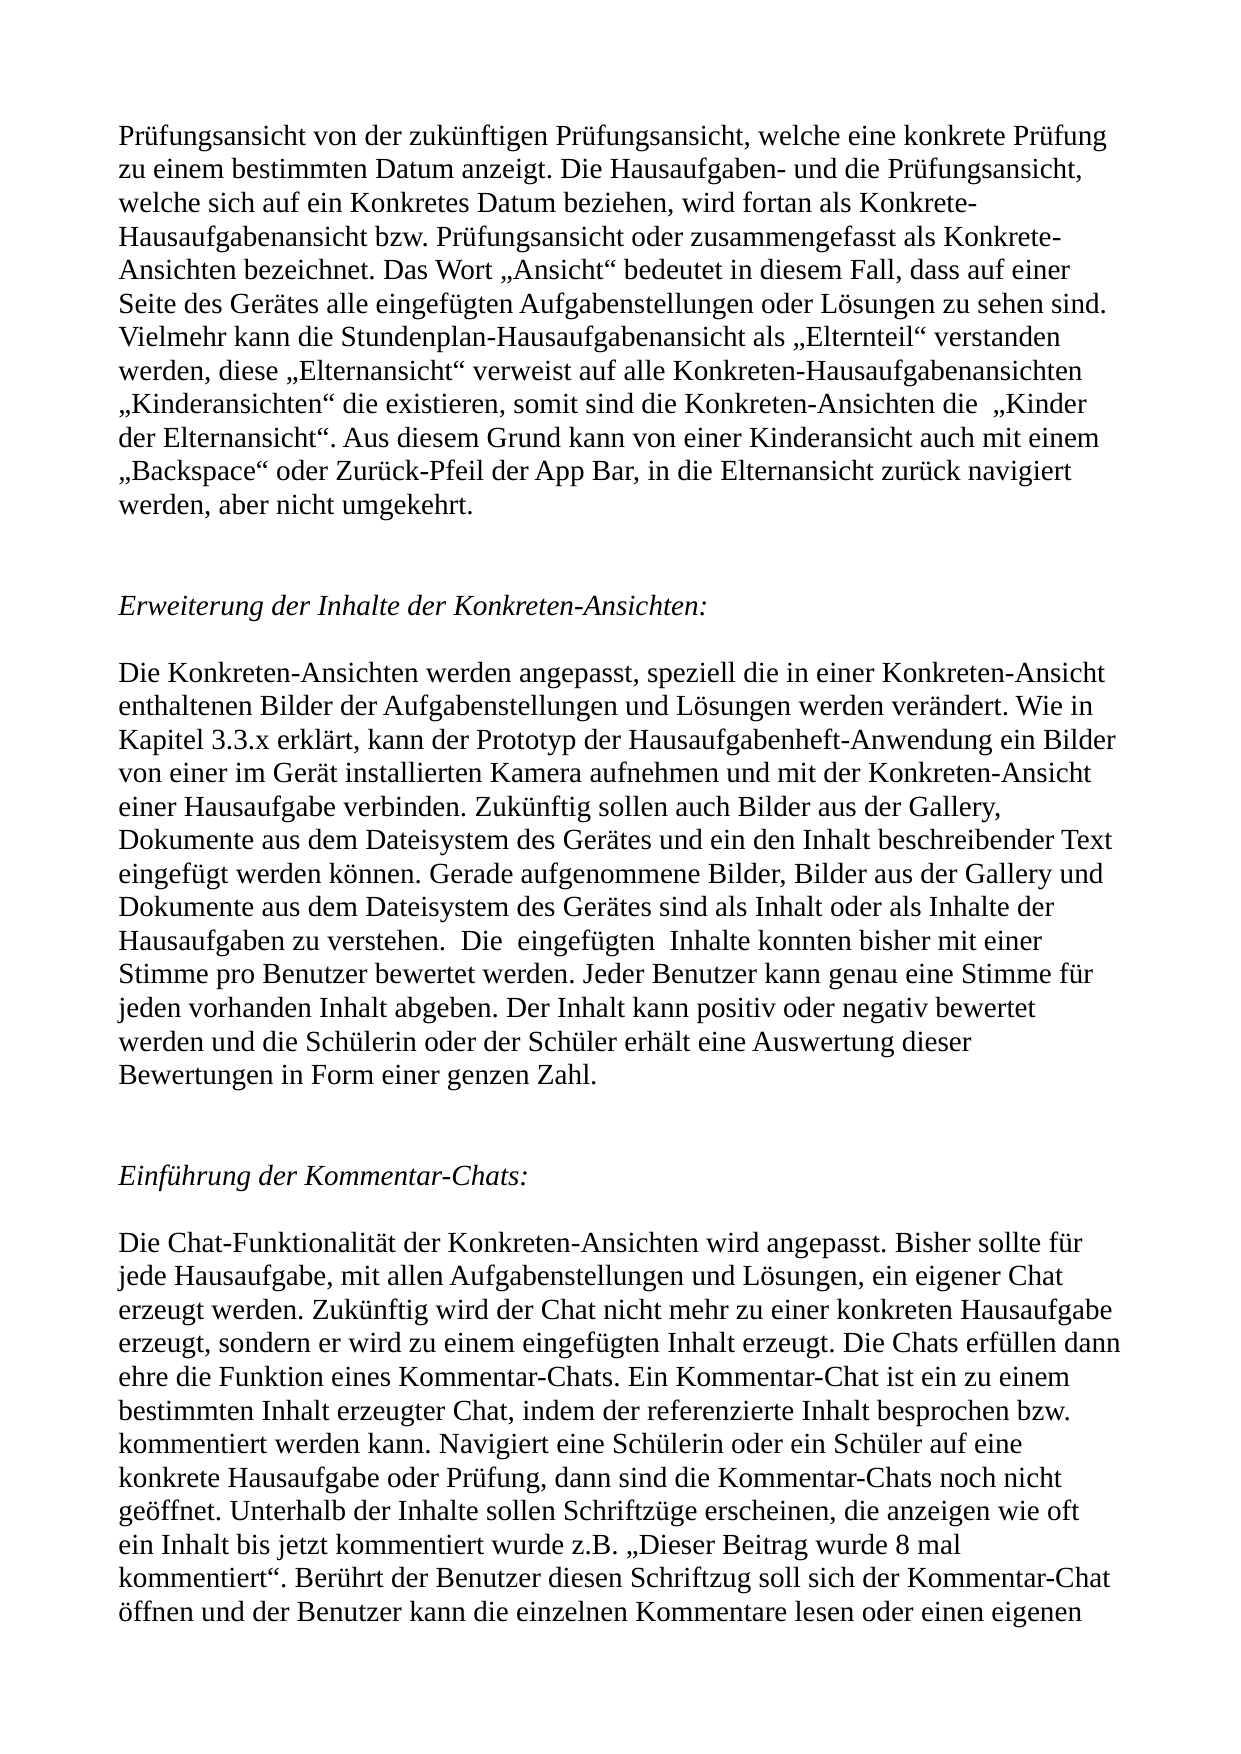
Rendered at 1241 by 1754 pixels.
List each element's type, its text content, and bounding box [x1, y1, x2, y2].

text Einführung der Kommentar-Chats: [118, 1158, 1122, 1191]
text Prüfungsansicht von der zukünftigen Prüfungsansicht, welche eine konkrete Prüfung zu einem bestimmten Datum anzeigt. Die Hausaufgaben- und die Prüfungsansicht, welche sich auf ein Konkretes Datum beziehen, wird fortan als Konkrete-Hausaufgabenansicht bzw. Prüfungsansicht oder zusammengefasst als Konkrete-Ansichten bezeichnet. Das Wort „Ansicht“ bedeutet in diesem Fall, dass auf einer Seite des Gerätes alle eingefügten Aufgabenstellungen oder Lösungen zu sehen sind. Vielmehr kann die Stundenplan-Hausaufgabenansicht als „Elternteil“ verstanden werden, diese „Elternansicht“ verweist auf alle Konkreten-Hausaufgabenansichten „Kinderansichten“ die existieren, somit sind die Konkreten-Ansichten die „Kinder der Elternansicht“. Aus diesem Grund kann von einer Kinderansicht auch mit einem „Backspace“ oder Zurück-Pfeil der App Bar, in die Elternansicht zurück navigiert werden, aber nicht umgekehrt. [118, 118, 1122, 521]
text Die Konkreten-Ansichten werden angepasst, speziell die in einer Konkreten-Ansicht enthaltenen Bilder der Aufgabenstellungen und Lösungen werden verändert. Wie in Kapitel 3.3.x erklärt, kann der Prototyp der Hausaufgabenheft-Anwendung ein Bilder von einer im Gerät installierten Kamera aufnehmen und mit der Konkreten-Ansicht einer Hausaufgabe verbinden. Zukünftig sollen auch Bilder aus der Gallery, Dokumente aus dem Dateisystem des Gerätes und ein den Inhalt beschreibender Text eingefügt werden können. Gerade aufgenommene Bilder, Bilder aus der Gallery und Dokumente aus dem Dateisystem des Gerätes sind als Inhalt oder als Inhalte der Hausaufgaben zu verstehen. Die eingefügten Inhalte konnten bisher mit einer Stimme pro Benutzer bewertet werden. Jeder Benutzer kann genau eine Stimme für jeden vorhanden Inhalt abgeben. Der Inhalt kann positiv oder negativ bewertet werden und die Schülerin oder der Schüler erhält eine Auswertung dieser Bewertungen in Form einer genzen Zahl. [118, 655, 1122, 1091]
text Erweiterung der Inhalte der Konkreten-Ansichten: [118, 588, 1122, 621]
text Die Chat-Funktionalität der Konkreten-Ansichten wird angepasst. Bisher sollte für jede Hausaufgabe, mit allen Aufgabenstellungen und Lösungen, ein eigener Chat erzeugt werden. Zukünftig wird der Chat nicht mehr zu einer konkreten Hausaufgabe erzeugt, sondern er wird zu einem eingefügten Inhalt erzeugt. Die Chats erfüllen dann ehre die Funktion eines Kommentar-Chats. Ein Kommentar-Chat ist ein zu einem bestimmten Inhalt erzeugter Chat, indem der referenzierte Inhalt besprochen bzw. kommentiert werden kann. Navigiert eine Schülerin oder ein Schüler auf eine konkrete Hausaufgabe oder Prüfung, dann sind die Kommentar-Chats noch nicht geöffnet. Unterhalb der Inhalte sollen Schriftzüge erscheinen, die anzeigen wie oft ein Inhalt bis jetzt kommentiert wurde z.B. „Dieser Beitrag wurde 8 mal kommentiert“. Berührt der Benutzer diesen Schriftzug soll sich der Kommentar-Chat öffnen und der Benutzer kann die einzelnen Kommentare lesen oder einen eigenen [118, 1225, 1122, 1627]
